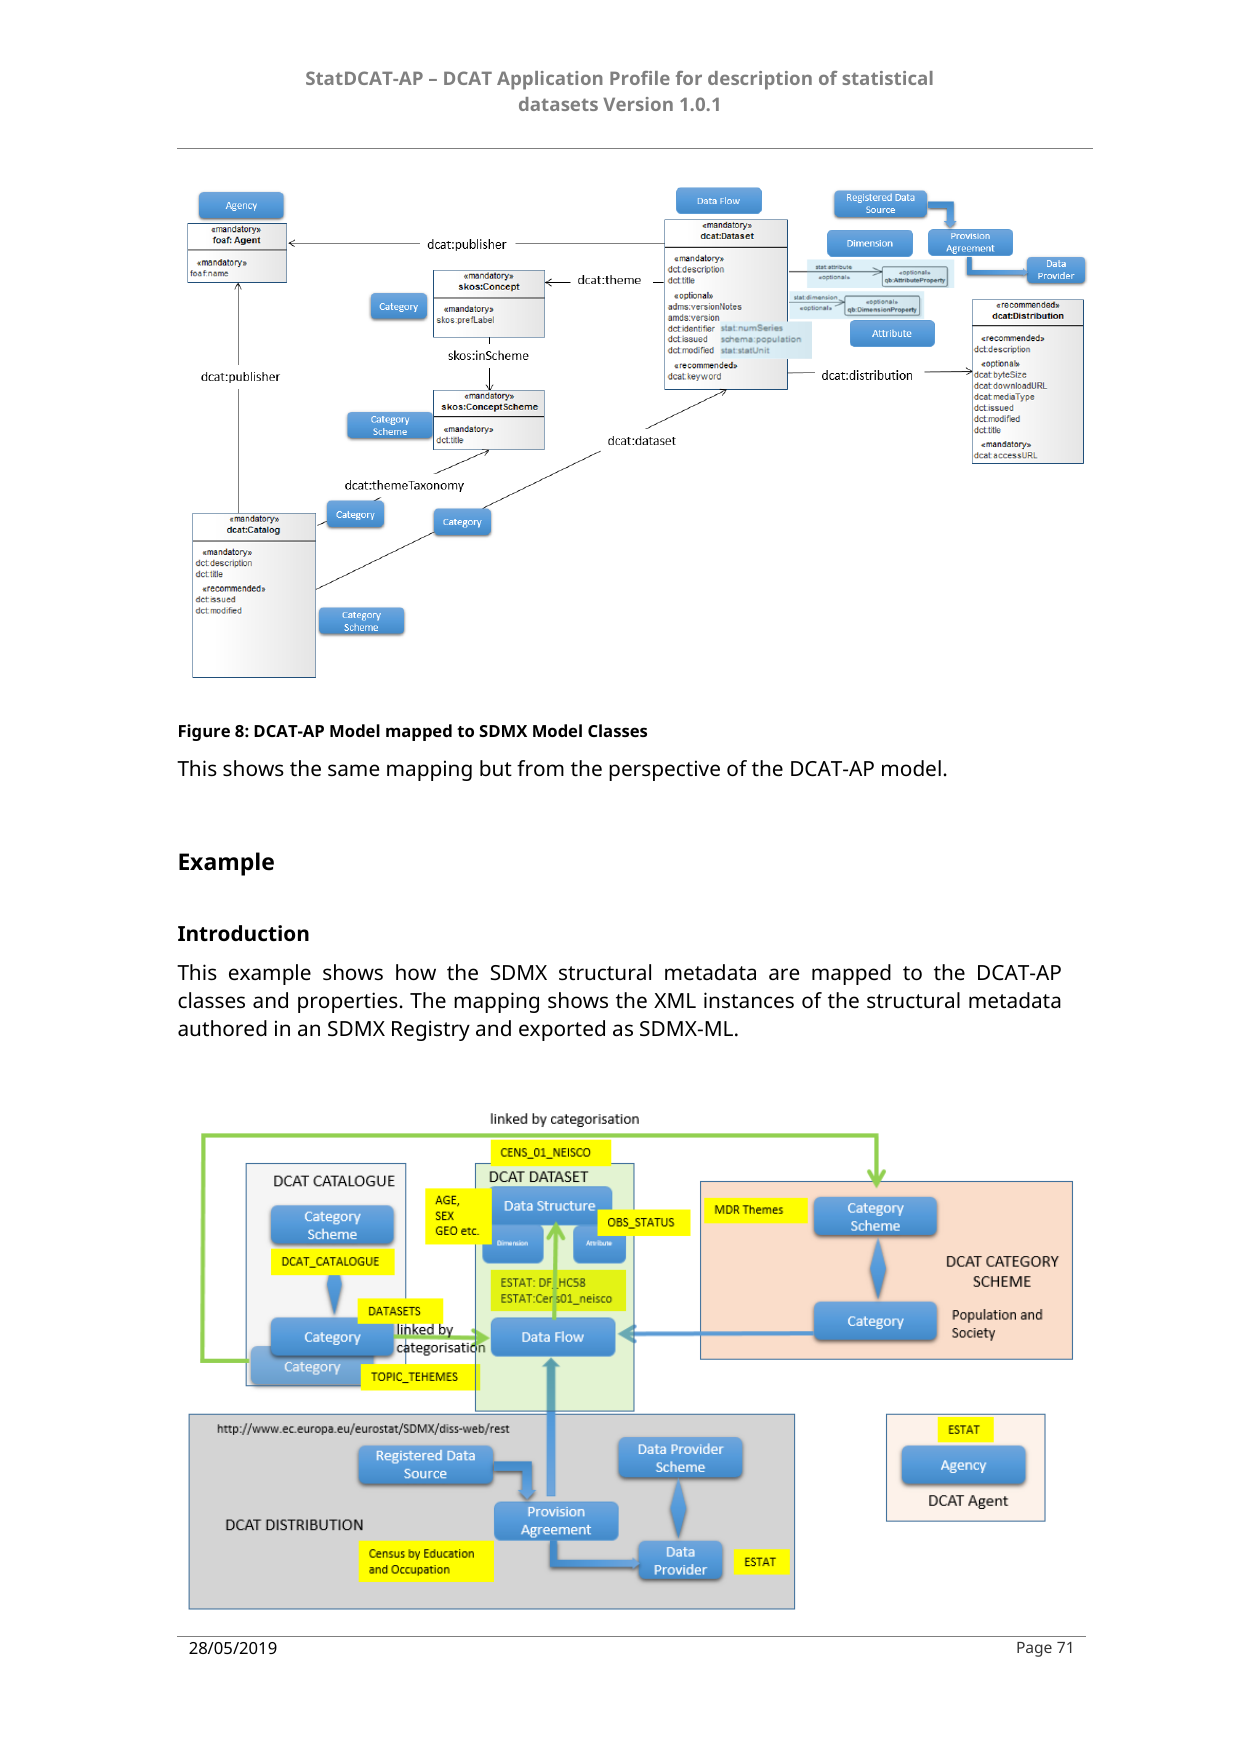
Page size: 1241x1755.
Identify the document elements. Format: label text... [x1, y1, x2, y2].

subtitle Introduction [177, 919, 1063, 947]
text This example shows how the SDMX structural metadata are mapped to the DCAT-AP classes and properties. The mapping shows the XML instances of the structural metadata authored in an SDMX Registry and exported as SDMX-ML. [177, 958, 1063, 1043]
text This shows the same mapping but from the perspective of the DCAT-AP model. [177, 754, 1063, 783]
subtitle Example [177, 845, 1063, 877]
text Figure 8: DCAT-AP Model mapped to SDMX Model Classes [177, 719, 1063, 742]
